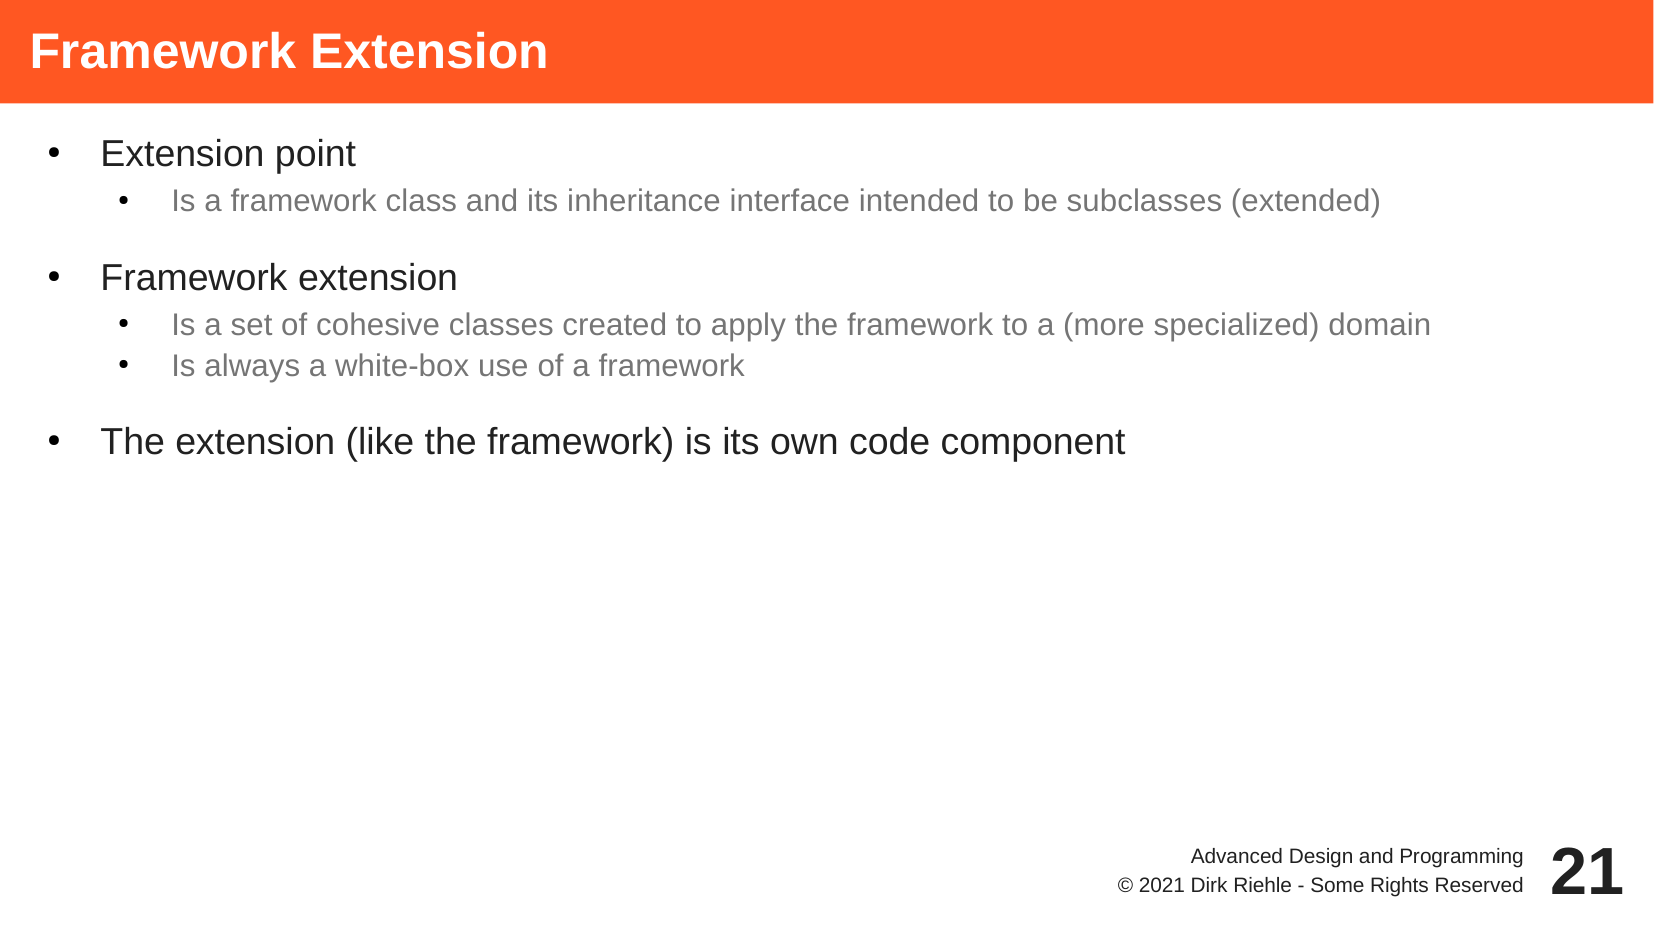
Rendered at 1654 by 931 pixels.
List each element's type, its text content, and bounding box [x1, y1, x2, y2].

title Framework Extension [0, 0, 1654, 104]
list Extension point Is a framework class and its inheritance interface intended to be subclasses (extended) Framework extension Is a set of cohesive classes created to apply the framework to a (more specialized) domain Is always a white-box use of a framework The extension (like the framework) is its own code component [29, 132, 1625, 813]
